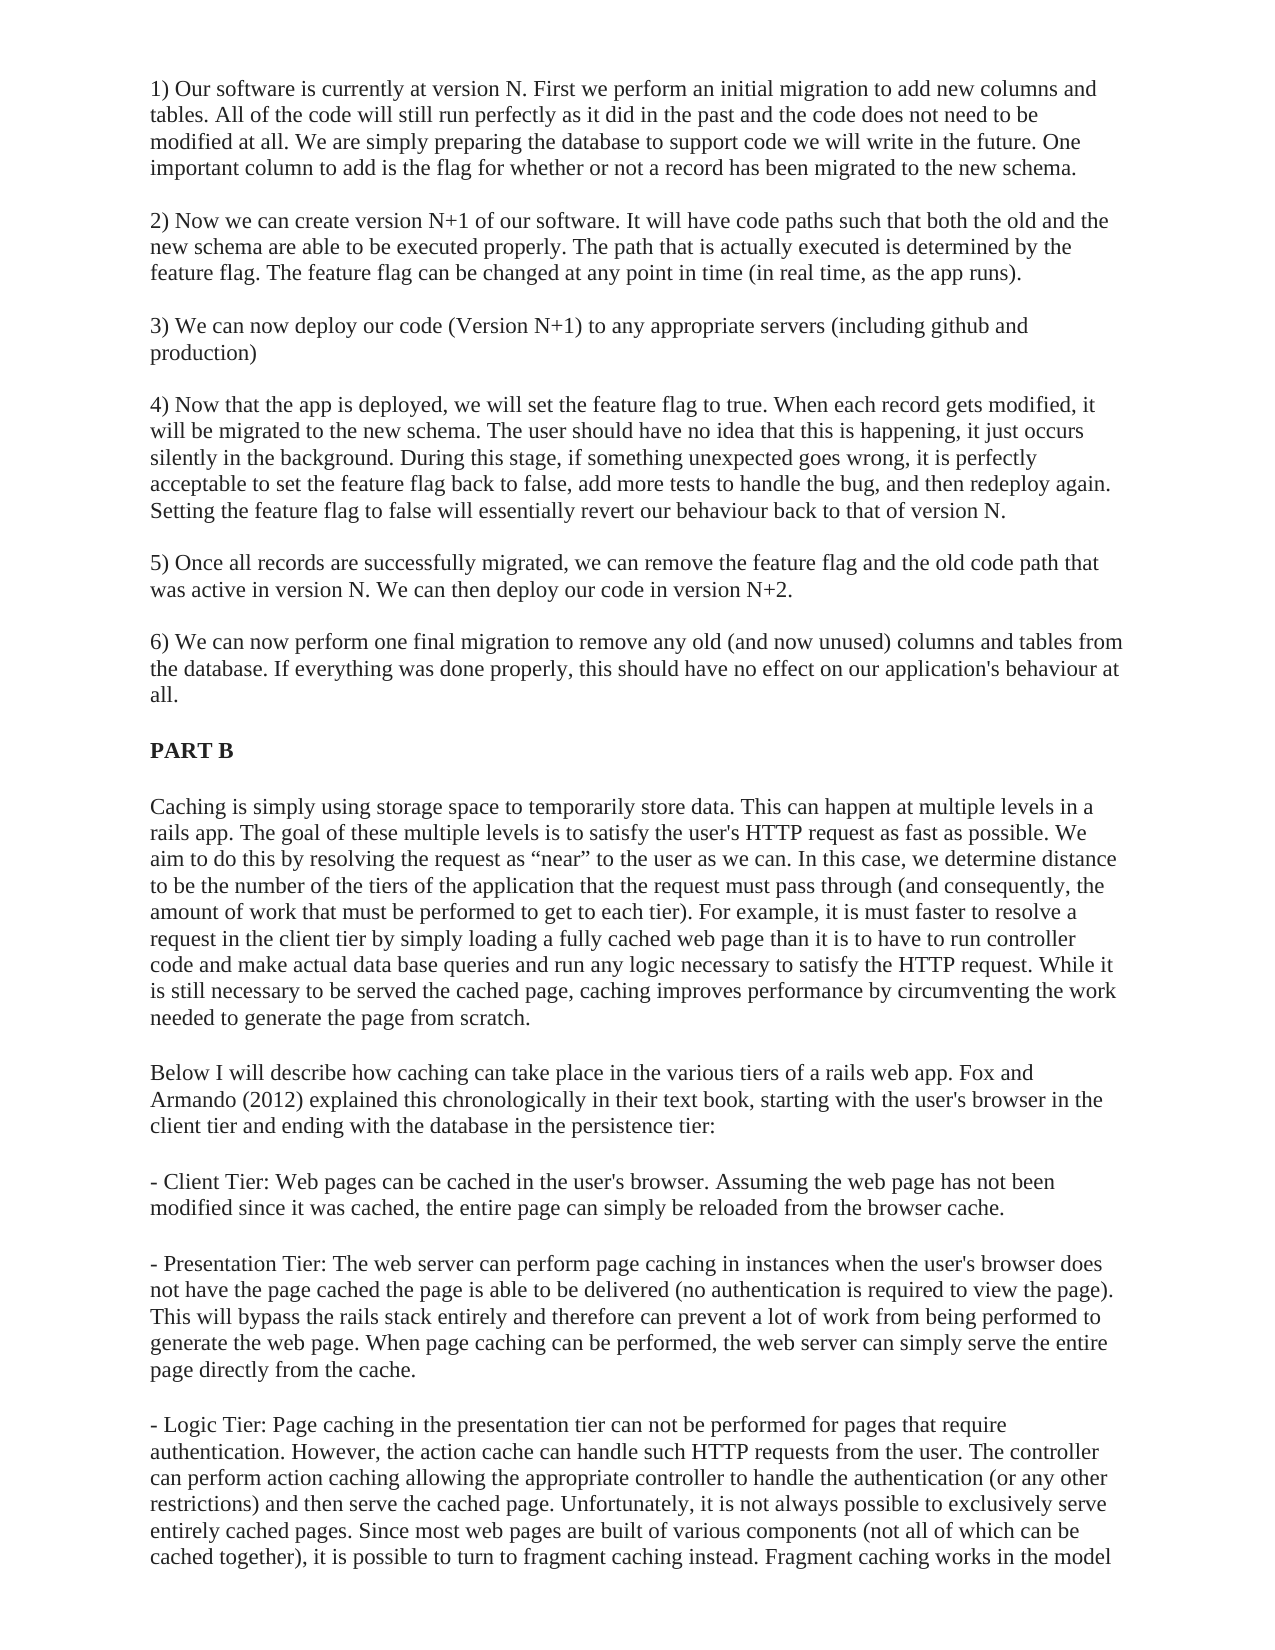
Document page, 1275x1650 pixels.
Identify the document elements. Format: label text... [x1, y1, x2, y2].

text - Presentation Tier: The web server can perform page caching in instances when the user's browser does not have the page cached the page is able to be delivered (no authentication is required to view the page). This will bypass the rails stack entirely and therefore can prevent a lot of work from being performed to generate the web page. When page caching can be performed, the web server can simply serve the entire page directly from the cache. [150, 1250, 1125, 1382]
text - Client Tier: Web pages can be cached in the user's browser. Assuming the web page has not been modified since it was cached, the entire page can simply be reloaded from the browser cache. [150, 1168, 1125, 1221]
text PART B [150, 737, 1125, 763]
text Caching is simply using storage space to temporarily store data. This can happen at multiple levels in a rails app. The goal of these multiple levels is to satisfy the user's HTTP request as fast as possible. We aim to do this by resolving the request as “near” to the user as we can. In this case, we determine distance to be the number of the tiers of the application that the request must pass through (and consequently, the amount of work that must be performed to get to each tier). For example, it is must faster to resolve a request in the client tier by simply loading a fully cached web page than it is to have to run controller code and make actual data base queries and run any logic necessary to satisfy the HTTP request. While it is still necessary to be served the cached page, caching improves performance by circumventing the work needed to generate the page from scratch. [150, 793, 1125, 1030]
text - Logic Tier: Page caching in the presentation tier can not be performed for pages that require authentication. However, the action cache can handle such HTTP requests from the user. The controller can perform action caching allowing the appropriate controller to handle the authentication (or any other restrictions) and then serve the cached page. Unfortunately, it is not always possible to exclusively serve entirely cached pages. Since most web pages are built of various components (not all of which can be cached together), it is possible to turn to fragment caching instead. Fragment caching works in the model [150, 1411, 1125, 1569]
text 1) Our software is currently at version N. First we perform an initial migration to add new columns and tables. All of the code will still run perfectly as it did in the past and the code does not need to be modified at all. We are simply preparing the database to support code we will write in the future. One important column to add is the flag for whether or not a record has been migrated to the new schema. 2) Now we can create version N+1 of our software. It will have code paths such that both the old and the new schema are able to be executed properly. The path that is actually executed is determined by the feature flag. The feature flag can be changed at any point in time (in real time, as the app runs). 3) We can now deploy our code (Version N+1) to any appropriate servers (including github and production) 4) Now that the app is deployed, we will set the feature flag to true. When each record gets modified, it will be migrated to the new schema. The user should have no idea that this is happening, it just occurs silently in the background. During this stage, if something unexpected goes wrong, it is perfectly acceptable to set the feature flag back to false, add more tests to handle the bug, and then redeploy again. Setting the feature flag to false will essentially revert our behaviour back to that of version N. 5) Once all records are successfully migrated, we can remove the feature flag and the old code path that was active in version N. We can then deploy our code in version N+2. 6) We can now perform one final migration to remove any old (and now unused) columns and tables from the database. If everything was done properly, this should have no effect on our application's behaviour at all. [150, 75, 1125, 707]
text Below I will describe how caching can take place in the various tiers of a rails web app. Fox and Armando (2012) explained this chronologically in their text book, starting with the user's browser in the client tier and ending with the database in the persistence tier: [150, 1059, 1125, 1138]
